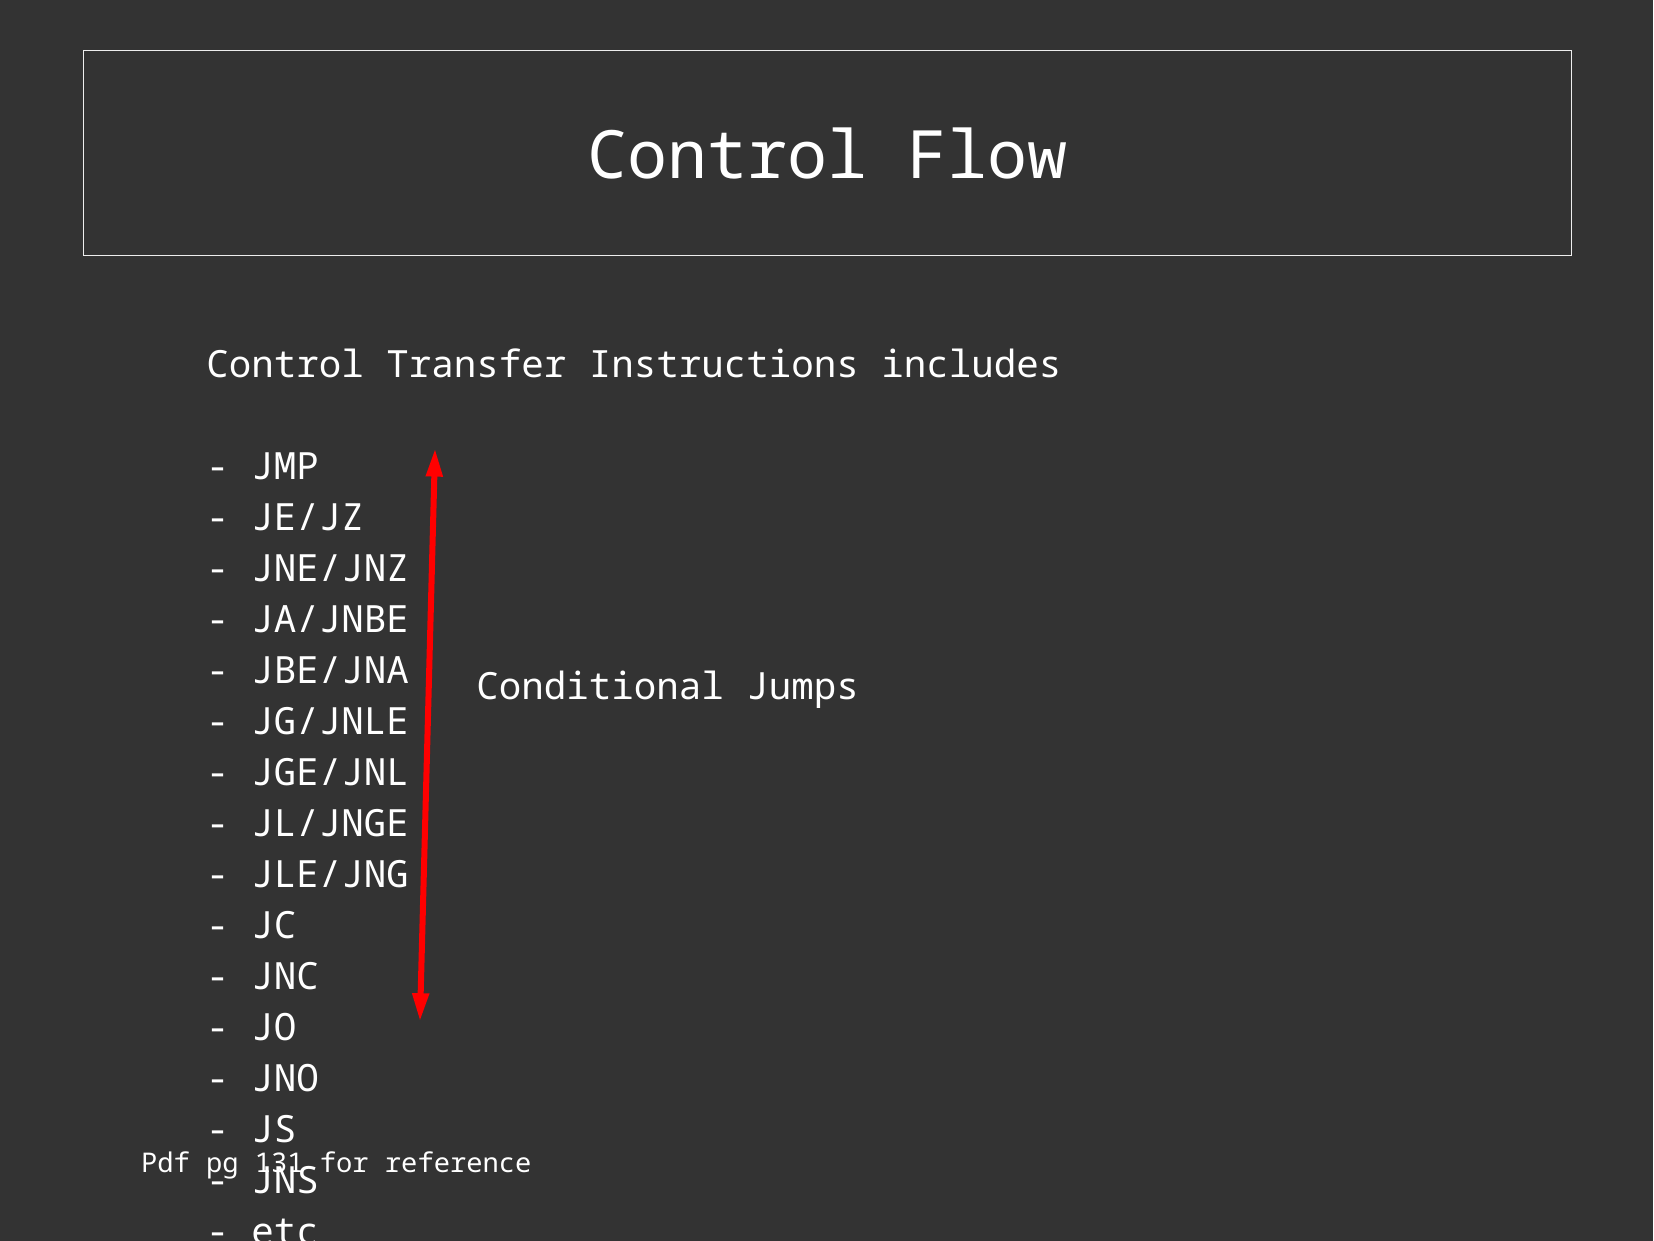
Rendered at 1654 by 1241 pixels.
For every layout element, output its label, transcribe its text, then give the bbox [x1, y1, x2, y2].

text_box Control Flow [83, 50, 1572, 256]
text_box Control Transfer Instructions includes - JMP - JE/JZ - JNE/JNZ - JA/JNBE - JBE/JNA - JG/JNLE - JGE/JNL - JL/JNGE - JLE/JNG - JC - JNC - JO - JNO - JS - JNS - etc [191, 330, 934, 1020]
text_box Pdf pg 131 for reference [126, 1136, 481, 1179]
text_box Conditional Jumps [461, 652, 811, 706]
